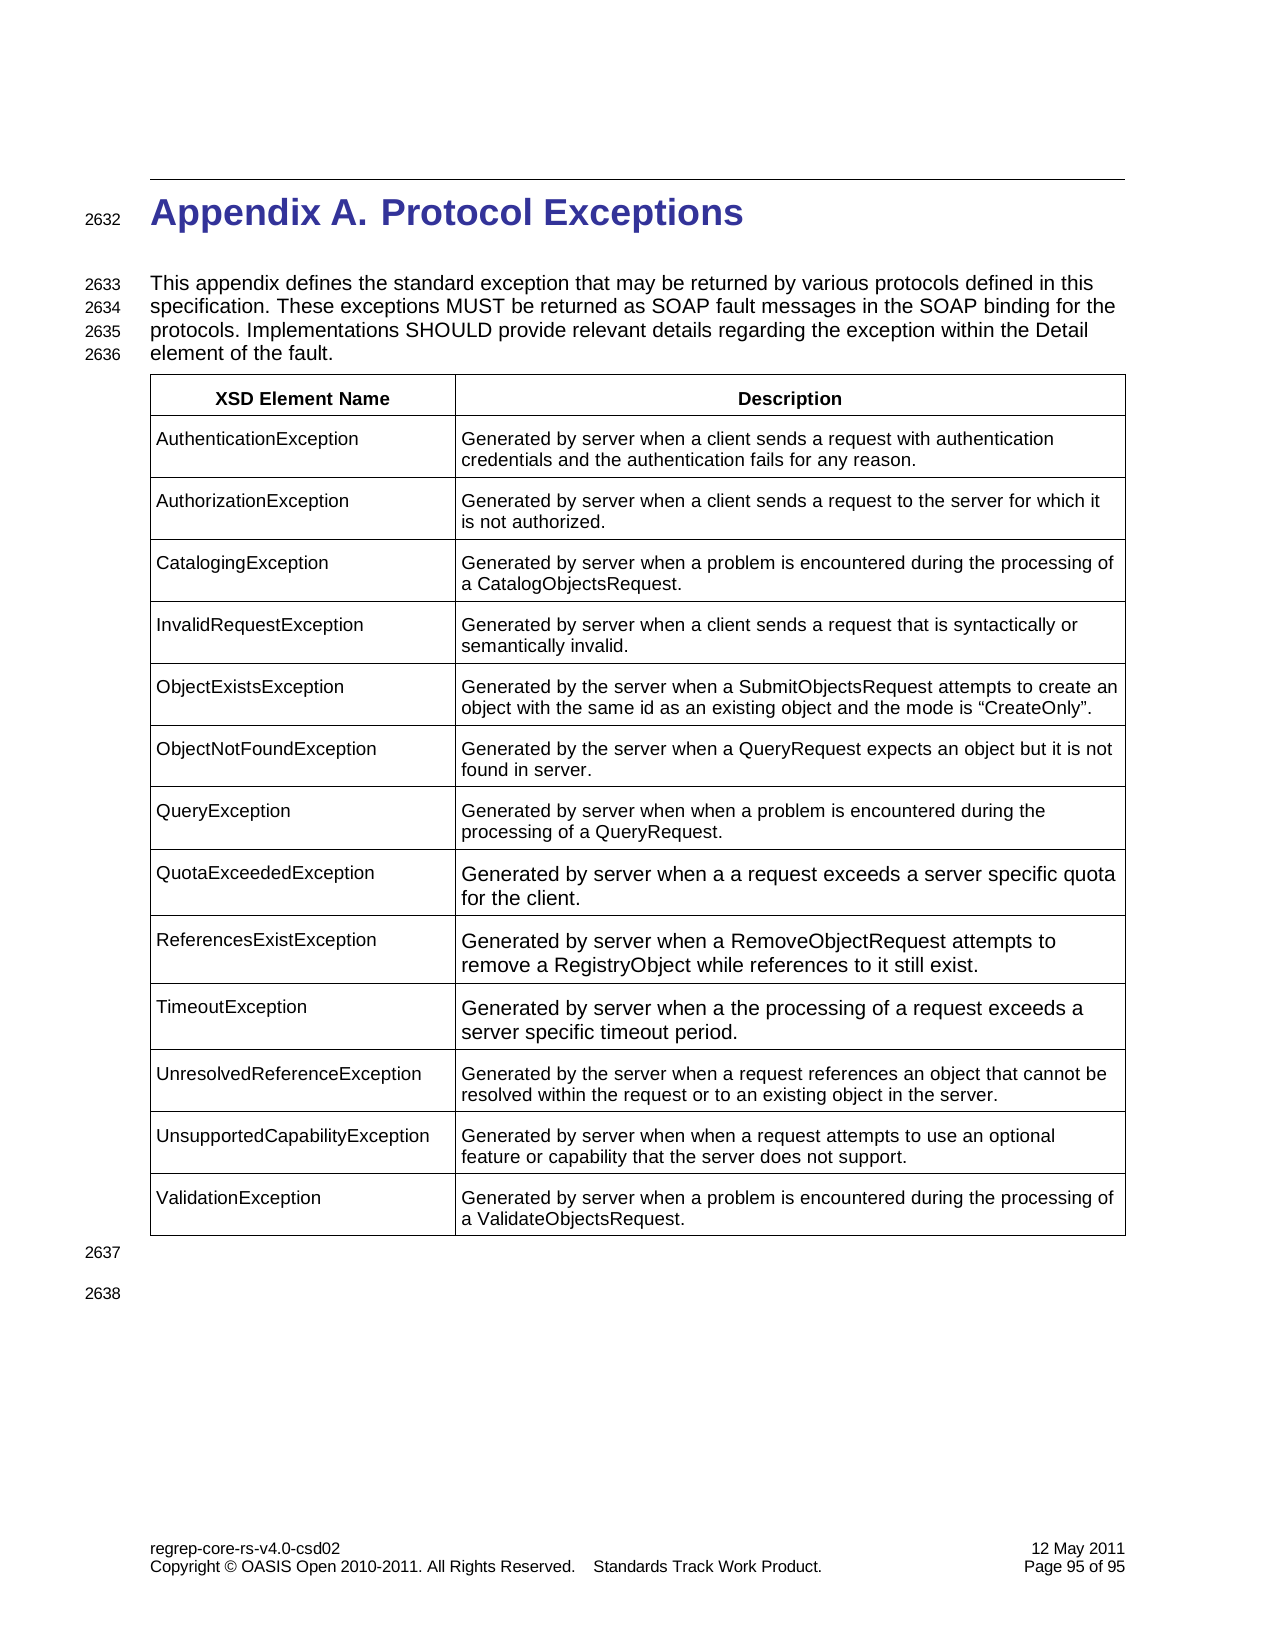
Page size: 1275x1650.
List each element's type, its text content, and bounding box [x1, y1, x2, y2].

table_header Description [456, 375, 1125, 415]
table_cell CatalogingException [151, 540, 455, 601]
table_cell QuotaExceededException [151, 850, 455, 915]
table_cell Generated by the server when a SubmitObjectsRequest attempts to create an object with the same id as an existing object and the mode is “CreateOnly”. [456, 664, 1125, 725]
table_cell Generated by server when a problem is encountered during the processing of a ValidateObjectsRequest. [456, 1174, 1125, 1235]
text This appendix defines the standard exception that may be returned by various protocols defined in this specification. These exceptions MUST be returned as SOAP fault messages in the SOAP binding for the protocols. Implementations SHOULD provide relevant details regarding the exception within the Detail element of the fault. [150, 271, 1125, 365]
table_cell InvalidRequestException [151, 602, 455, 663]
table_cell Generated by server when a RemoveObjectRequest attempts to remove a RegistryObject while references to it still exist. [456, 916, 1125, 983]
table_cell Generated by server when a client sends a request with authentication credentials and the authentication fails for any reason. [456, 416, 1125, 477]
table_cell Generated by server when a problem is encountered during the processing of a CatalogObjectsRequest. [456, 540, 1125, 601]
table_cell UnresolvedReferenceException [151, 1050, 455, 1111]
table_cell Generated by server when a client sends a request to the server for which it is not authorized. [456, 478, 1125, 539]
table_cell AuthenticationException [151, 416, 455, 477]
table_cell QueryException [151, 787, 455, 849]
table_cell ReferencesExistException [151, 916, 455, 983]
table_cell UnsupportedCapabilityException [151, 1112, 455, 1173]
table_header XSD Element Name [151, 375, 455, 415]
table_cell Generated by server when a a request exceeds a server specific quota for the client. [456, 850, 1125, 915]
table_cell Generated by server when when a request attempts to use an optional feature or capability that the server does not support. [456, 1112, 1125, 1173]
table_cell ObjectNotFoundException [151, 726, 455, 786]
table_cell ObjectExistsException [151, 664, 455, 725]
table_cell TimeoutException [151, 984, 455, 1049]
table_cell AuthorizationException [151, 478, 455, 539]
table_cell Generated by the server when a request references an object that cannot be resolved within the request or to an existing object in the server. [456, 1050, 1125, 1111]
table_cell Generated by the server when a QueryRequest expects an object but it is not found in server. [456, 726, 1125, 786]
table_cell ValidationException [151, 1174, 455, 1235]
table_cell Generated by server when a the processing of a request exceeds a server specific timeout period. [456, 984, 1125, 1049]
table_cell Generated by server when a client sends a request that is syntactically or semantically invalid. [456, 602, 1125, 663]
table_cell Generated by server when when a problem is encountered during the processing of a QueryRequest. [456, 787, 1125, 849]
subtitle Protocol Exceptions [150, 180, 1125, 234]
